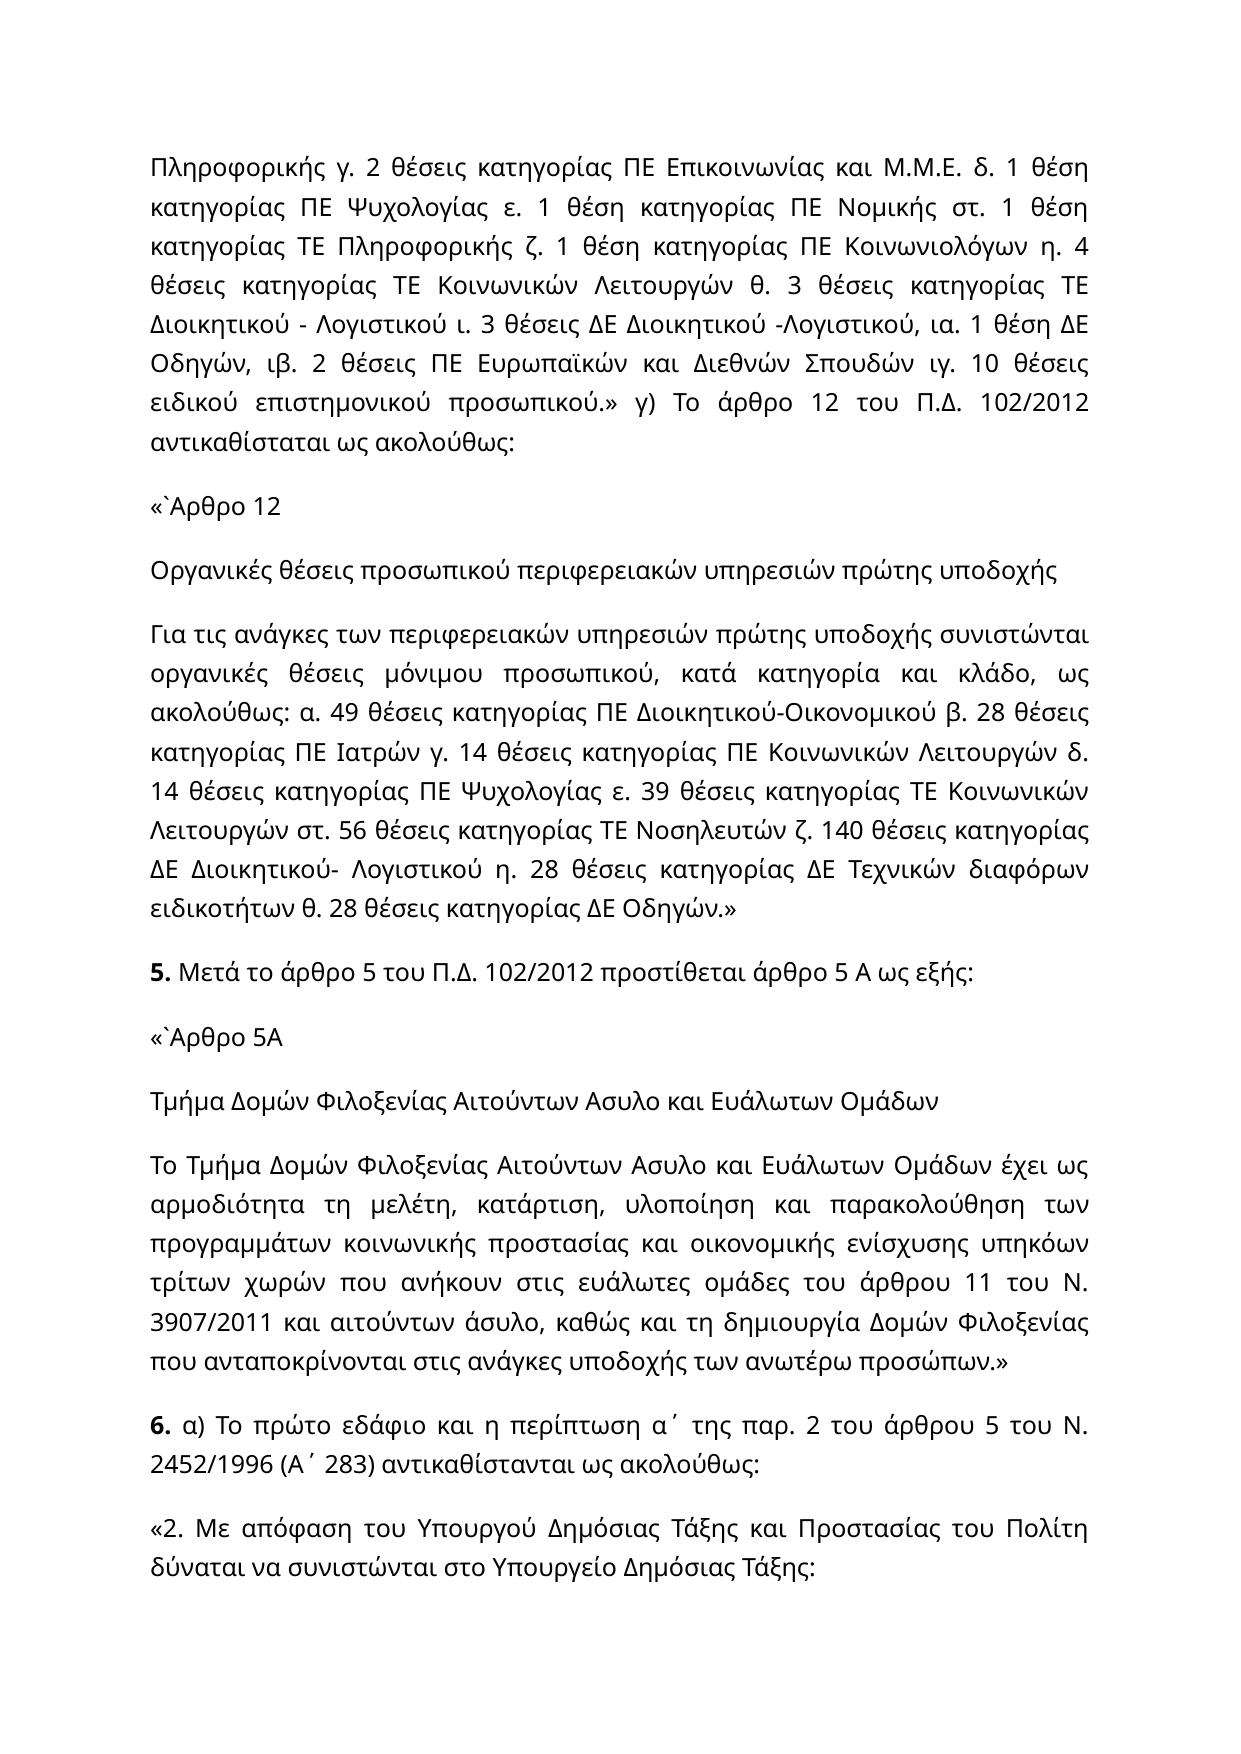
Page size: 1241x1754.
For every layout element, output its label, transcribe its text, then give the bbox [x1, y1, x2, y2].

text Οργανικές θέσεις προσωπικού περιφερειακών υπηρεσιών πρώτης υποδοχής [150, 552, 1090, 587]
text 5. Μετά το άρθρο 5 του Π.Δ. 102/2012 προστίθεται άρθρο 5 Α ως εξής: [150, 955, 1090, 989]
text Πληροφορικής γ. 2 θέσεις κατηγορίας ΠΕ Επικοινωνίας και Μ.Μ.Ε. δ. 1 θέση κατηγορίας ΠΕ Ψυχολογίας ε. 1 θέση κατηγορίας ΠΕ Νομικής στ. 1 θέση κατηγορίας ΤΕ Πληροφορικής ζ. 1 θέση κατηγορίας ΠΕ Κοινωνιολόγων η. 4 θέσεις κατηγορίας ΤΕ Κοινωνικών Λειτουργών θ. 3 θέσεις κατηγορίας ΤΕ Διοικητικού - Λογιστικού ι. 3 θέσεις ΔΕ Διοικητικού -Λογιστικού, ια. 1 θέση ΔΕ Οδηγών, ιβ. 2 θέσεις ΠΕ Ευρωπαϊκών και Διεθνών Σπουδών ιγ. 10 θέσεις ειδικού επιστημονικού προσωπικού.» γ) Το άρθρο 12 του Π.Δ. 102/2012 αντικαθίσταται ως ακολούθως: [150, 150, 1090, 458]
text «2. Με απόφαση του Υπουργού Δημόσιας Τάξης και Προστασίας του Πολίτη δύναται να συνιστώνται στο Υπουργείο Δημόσιας Τάξης: [150, 1511, 1090, 1584]
text Το Τμήμα Δομών Φιλοξενίας Αιτούντων Ασυλο και Ευάλωτων Ομάδων έχει ως αρμοδιότητα τη μελέτη, κατάρτιση, υλοποίηση και παρακολούθηση των προγραμμάτων κοινωνικής προστασίας και οικονομικής ενίσχυσης υπηκόων τρίτων χωρών που ανήκουν στις ευάλωτες ομάδες του άρθρου 11 του Ν. 3907/2011 και αιτούντων άσυλο, καθώς και τη δημιουργία Δομών Φιλοξενίας που ανταποκρίνονται στις ανάγκες υποδοχής των ανωτέρω προσώπων.» [150, 1147, 1090, 1377]
text Τμήμα Δομών Φιλοξενίας Αιτούντων Ασυλο και Ευάλωτων Ομάδων [150, 1083, 1090, 1117]
text 6. α) Το πρώτο εδάφιο και η περίπτωση α΄ της παρ. 2 του άρθρου 5 του Ν. 2452/1996 (Α΄ 283) αντικαθίστανται ως ακολούθως: [150, 1407, 1090, 1481]
text «`Αρθρο 5Α [150, 1019, 1090, 1053]
text Για τις ανάγκες των περιφερειακών υπηρεσιών πρώτης υποδοχής συνιστώνται οργανικές θέσεις μόνιμου προσωπικού, κατά κατηγορία και κλάδο, ως ακολούθως: α. 49 θέσεις κατηγορίας ΠΕ Διοικητικού-Οικονομικού β. 28 θέσεις κατηγορίας ΠΕ Ιατρών γ. 14 θέσεις κατηγορίας ΠΕ Κοινωνικών Λειτουργών δ. 14 θέσεις κατηγορίας ΠΕ Ψυχολογίας ε. 39 θέσεις κατηγορίας ΤΕ Κοινωνικών Λειτουργών στ. 56 θέσεις κατηγορίας ΤΕ Νοσηλευτών ζ. 140 θέσεις κατηγορίας ΔΕ Διοικητικού- Λογιστικού η. 28 θέσεις κατηγορίας ΔΕ Τεχνικών διαφόρων ειδικοτήτων θ. 28 θέσεις κατηγορίας ΔΕ Οδηγών.» [150, 617, 1090, 925]
text «`Αρθρο 12 [150, 488, 1090, 522]
